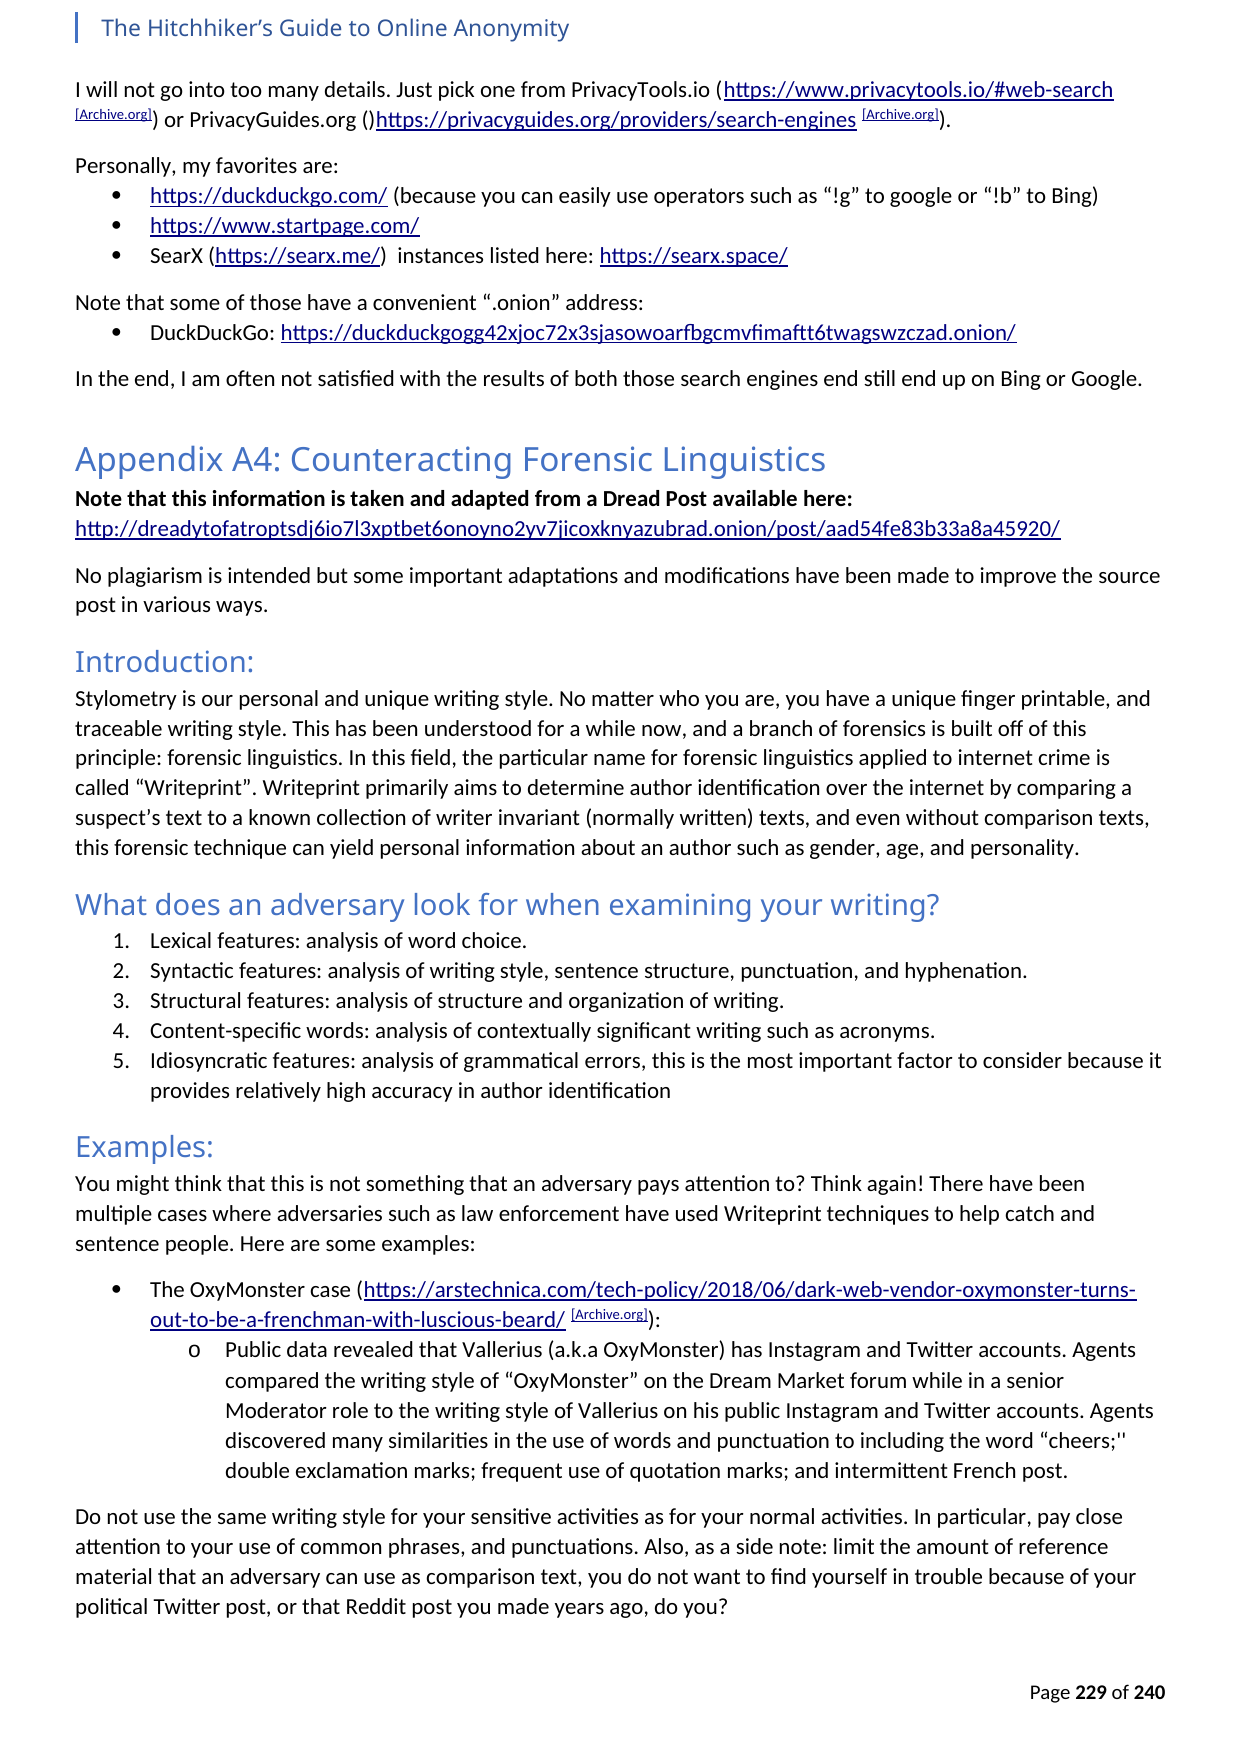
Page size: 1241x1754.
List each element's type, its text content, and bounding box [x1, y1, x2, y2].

subtitle Examples: [75, 1127, 1165, 1166]
text No plagiarism is intended but some important adaptations and modifications have been made to improve the source post in various ways. [75, 561, 1165, 619]
text Note that this information is taken and adapted from a Dread Post available here: http://dreadytofatroptsdj6io7l3xptbet6onoyno2yv7jicoxknyazubrad.onion/post/aad54fe83b33a8a45920/ [75, 484, 1165, 542]
subtitle Introduction: [75, 641, 1165, 681]
text In the end, I am often not satisfied with the results of both those search engines end still end up on Bing or Google. [75, 364, 1165, 392]
list Syntactic features: analysis of writing style, sentence structure, punctuation, and hyphenation. [112, 956, 1165, 984]
subtitle Appendix A4: Counteracting Forensic Linguistics [75, 436, 1165, 481]
list Structural features: analysis of structure and organization of writing. [112, 986, 1165, 1014]
text I will not go into too many details. Just pick one from PrivacyTools.io (https://www.privacytools.io/#web-search [Archive.org]) or PrivacyGuides.org ()https://privacyguides.org/providers/search-engines [Archive.org]). [75, 75, 1165, 133]
list Idiosyncratic features: analysis of grammatical errors, this is the most important factor to consider because it provides relatively high accuracy in author identification [112, 1046, 1165, 1104]
list https://www.startpage.com/ [112, 211, 1165, 239]
list The OxyMonster case (https://arstechnica.com/tech-policy/2018/06/dark-web-vendor-oxymonster-turns-out-to-be-a-frenchman-with-luscious-beard/ [Archive.org]): [112, 1275, 1165, 1333]
text Stylometry is our personal and unique writing style. No matter who you are, you have a unique finger printable, and traceable writing style. This has been understood for a while now, and a branch of forensics is built off of this principle: forensic linguistics. In this field, the particular name for forensic linguistics applied to internet crime is called “Writeprint”. Writeprint primarily aims to determine author identification over the internet by comparing a suspect’s text to a known collection of writer invariant (normally written) texts, and even without comparison texts, this forensic technique can yield personal information about an author such as gender, age, and personality. [75, 684, 1165, 861]
text Note that some of those have a convenient “.onion” address: [75, 288, 1165, 316]
text Do not use the same writing style for your sensitive activities as for your normal activities. In particular, pay close attention to your use of common phrases, and punctuations. Also, as a side note: limit the amount of reference material that an adversary can use as comparison text, you do not want to find yourself in trouble because of your political Twitter post, or that Reddit post you made years ago, do you? [75, 1502, 1165, 1620]
list Content-specific words: analysis of contextually significant writing such as acronyms. [112, 1016, 1165, 1044]
list Public data revealed that Vallerius (a.k.a OxyMonster) has Instagram and Twitter accounts. Agents compared the writing style of “OxyMonster” on the Dream Market forum while in a senior Moderator role to the writing style of Vallerius on his public Instagram and Twitter accounts. Agents discovered many similarities in the use of words and punctuation to including the word “cheers;'' double exclamation marks; frequent use of quotation marks; and intermittent French post. [187, 1335, 1165, 1484]
text Personally, my favorites are: [75, 151, 1165, 179]
subtitle What does an adversary look for when examining your writing? [75, 884, 1165, 924]
text You might think that this is not something that an adversary pays attention to? Think again! There have been multiple cases where adversaries such as law enforcement have used Writeprint techniques to help catch and sentence people. Here are some examples: [75, 1169, 1165, 1257]
list DuckDuckGo: https://duckduckgogg42xjoc72x3sjasowoarfbgcmvfimaftt6twagswzczad.onion/ [112, 318, 1165, 346]
list Lexical features: analysis of word choice. [112, 926, 1165, 954]
list SearX (https://searx.me/) instances listed here: https://searx.space/ [112, 241, 1165, 269]
list https://duckduckgo.com/ (because you can easily use operators such as “!g” to google or “!b” to Bing) [112, 181, 1165, 209]
